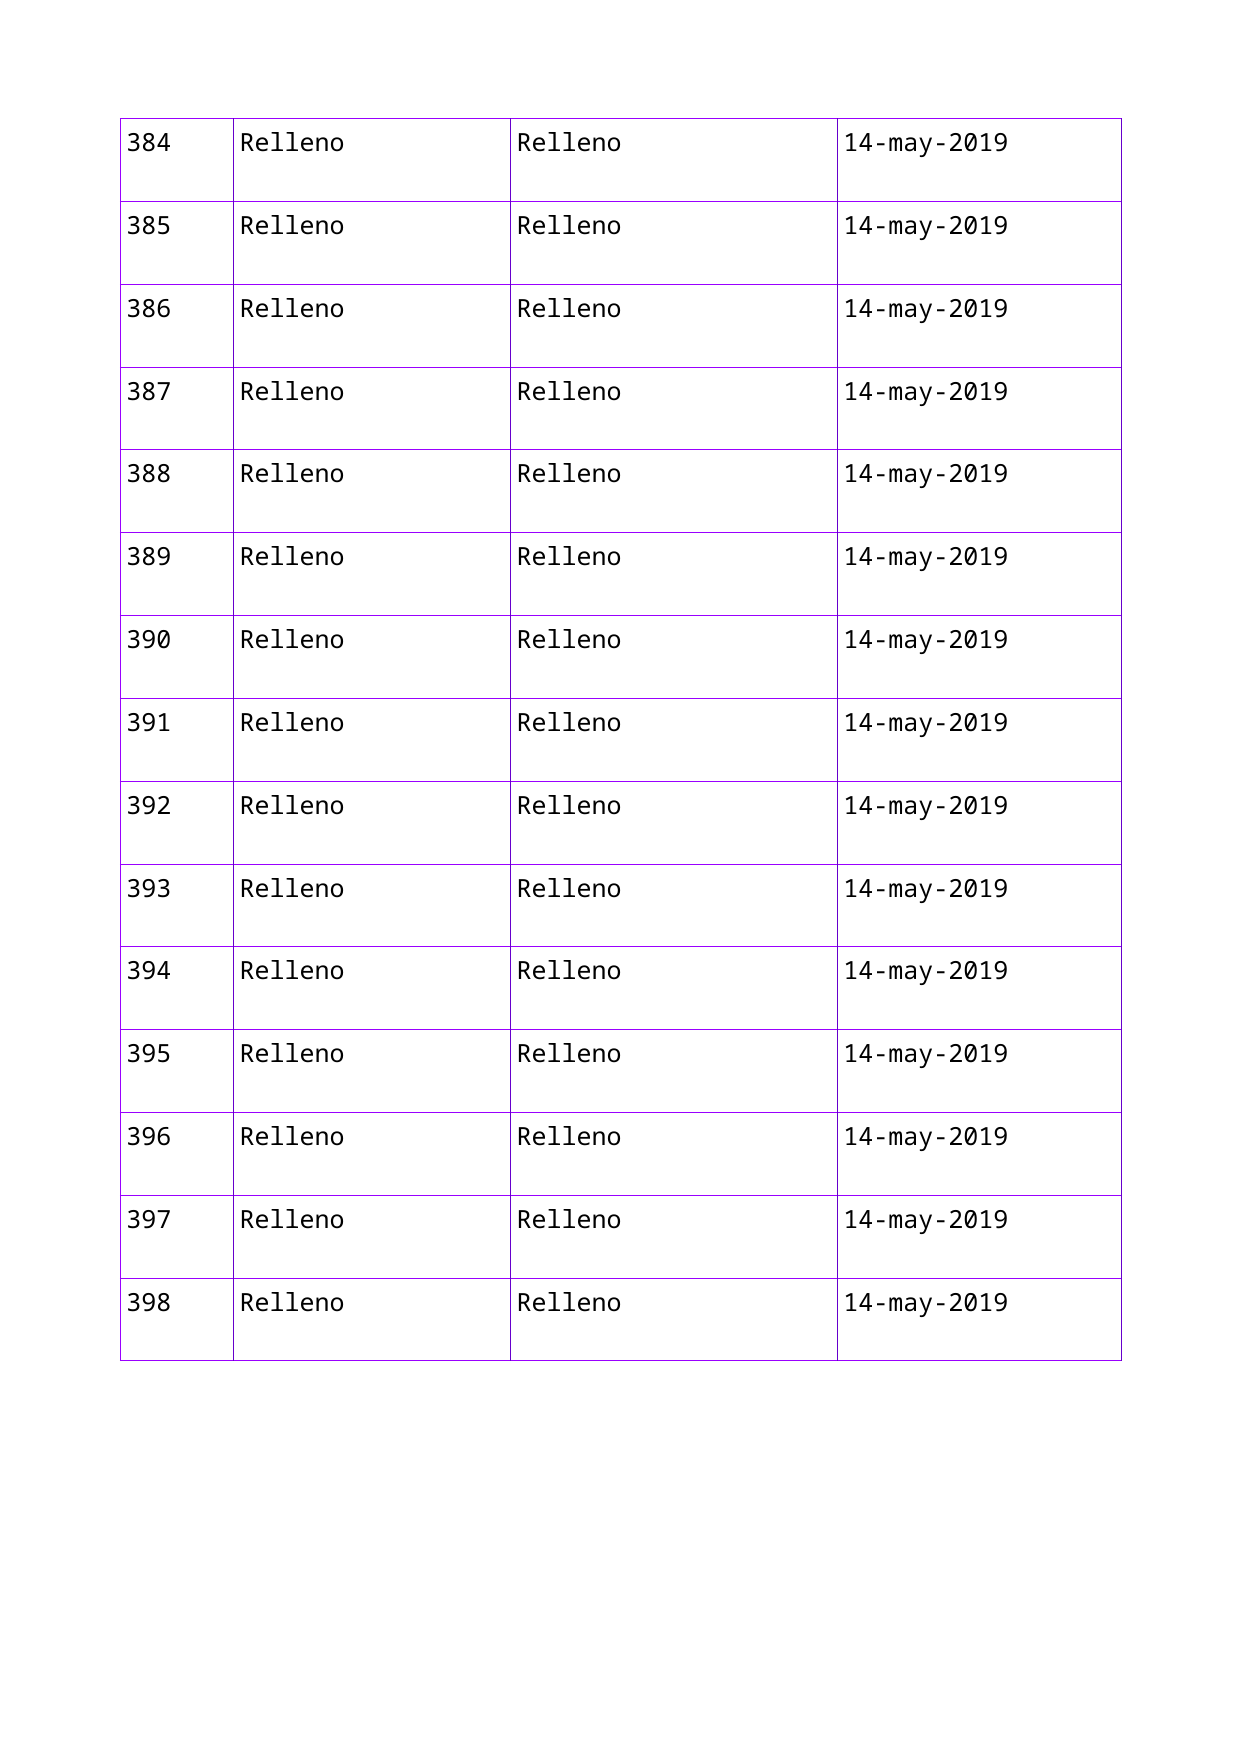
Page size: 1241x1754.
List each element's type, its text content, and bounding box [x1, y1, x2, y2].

table_cell Relleno [511, 865, 837, 946]
table_cell [1122, 1112, 1130, 1195]
table_cell Relleno [234, 450, 510, 532]
table_cell Relleno [511, 450, 837, 532]
table_cell Relleno [511, 782, 837, 863]
table_cell Relleno [234, 616, 510, 698]
table_cell 394 [121, 947, 233, 1029]
table_cell [1122, 946, 1130, 1029]
table_cell Relleno [234, 1279, 510, 1360]
table_cell Relleno [234, 947, 510, 1029]
table_cell 14-may-2019 [838, 1279, 1121, 1360]
table_cell 392 [121, 782, 233, 863]
table_cell Relleno [234, 533, 510, 615]
table_cell 14-may-2019 [838, 947, 1121, 1029]
table_cell 388 [121, 450, 233, 532]
table_cell 14-may-2019 [838, 368, 1121, 449]
table_cell Relleno [234, 119, 510, 201]
table_cell [1122, 864, 1130, 946]
table_cell 14-may-2019 [838, 1113, 1121, 1195]
table_cell [1122, 1195, 1130, 1277]
table_cell 393 [121, 865, 233, 946]
table_cell Relleno [511, 119, 837, 201]
table_cell 389 [121, 533, 233, 615]
table_cell [1122, 532, 1130, 615]
table_cell [1122, 449, 1130, 532]
table_cell Relleno [511, 1196, 837, 1277]
table_cell [1122, 201, 1130, 284]
table_cell Relleno [511, 285, 837, 367]
table_cell 14-may-2019 [838, 865, 1121, 946]
table_cell 14-may-2019 [838, 616, 1121, 698]
table_cell Relleno [511, 616, 837, 698]
table_cell Relleno [511, 947, 837, 1029]
table_cell 395 [121, 1030, 233, 1112]
table_cell 14-may-2019 [838, 533, 1121, 615]
table_cell 14-may-2019 [838, 1030, 1121, 1112]
table_cell Relleno [234, 368, 510, 449]
table_cell Relleno [234, 699, 510, 781]
table_cell [1122, 615, 1130, 698]
table_cell 390 [121, 616, 233, 698]
table_cell 386 [121, 285, 233, 367]
table_cell [1122, 284, 1130, 367]
table_cell Relleno [234, 285, 510, 367]
table_cell Relleno [511, 699, 837, 781]
table_cell [1122, 1278, 1130, 1360]
table_cell [1122, 118, 1130, 201]
table_cell 387 [121, 368, 233, 449]
table_cell 14-may-2019 [838, 202, 1121, 284]
table_cell 391 [121, 699, 233, 781]
table_cell Relleno [234, 782, 510, 863]
table_cell [1122, 781, 1130, 863]
table_cell [1122, 367, 1130, 449]
table_cell 14-may-2019 [838, 782, 1121, 863]
table_cell [1122, 698, 1130, 781]
table_cell Relleno [511, 1279, 837, 1360]
table_cell Relleno [511, 1030, 837, 1112]
table_cell 14-may-2019 [838, 119, 1121, 201]
table_cell Relleno [234, 1030, 510, 1112]
table_cell 398 [121, 1279, 233, 1360]
table_cell 385 [121, 202, 233, 284]
table_cell 397 [121, 1196, 233, 1277]
table_cell 14-may-2019 [838, 1196, 1121, 1277]
table_cell 14-may-2019 [838, 450, 1121, 532]
table_cell Relleno [511, 368, 837, 449]
table_cell 14-may-2019 [838, 285, 1121, 367]
table_cell Relleno [511, 202, 837, 284]
table_cell Relleno [234, 1113, 510, 1195]
table_cell Relleno [234, 1196, 510, 1277]
table_cell 396 [121, 1113, 233, 1195]
table_cell [1122, 1029, 1130, 1112]
table_cell Relleno [234, 202, 510, 284]
table_cell Relleno [511, 1113, 837, 1195]
table_cell 384 [121, 119, 233, 201]
table_cell 14-may-2019 [838, 699, 1121, 781]
table_cell Relleno [234, 865, 510, 946]
table_cell Relleno [511, 533, 837, 615]
